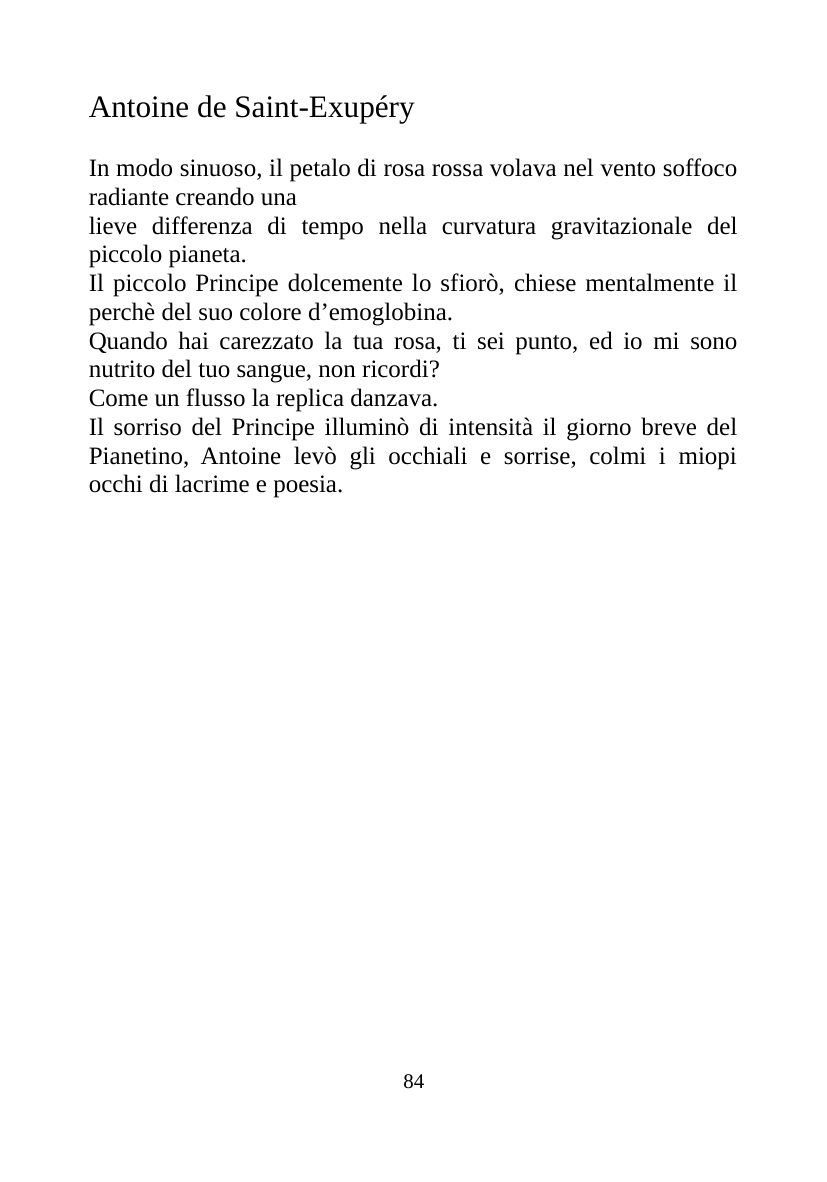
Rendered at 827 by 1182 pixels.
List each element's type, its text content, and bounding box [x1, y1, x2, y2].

text Il sorriso del Principe illuminò di intensità il giorno breve del Pianetino, Antoine levò gli occhiali e sorrise, colmi i miopi occhi di lacrime e poesia. [88, 412, 738, 498]
text Antoine de Saint-Exupéry [88, 88, 738, 124]
text Quando hai carezzato la tua rosa, ti sei punto, ed io mi sono nutrito del tuo sangue, non ricordi? [88, 326, 738, 383]
text Il piccolo Principe dolcemente lo sfiorò, chiese mentalmente il perchè del suo colore d’emoglobina. [88, 268, 738, 326]
text Come un flusso la replica danzava. [88, 383, 738, 412]
text In modo sinuoso, il petalo di rosa rossa volava nel vento soffoco radiante creando una [88, 153, 738, 211]
text lieve differenza di tempo nella curvatura gravitazionale del piccolo pianeta. [88, 211, 738, 268]
